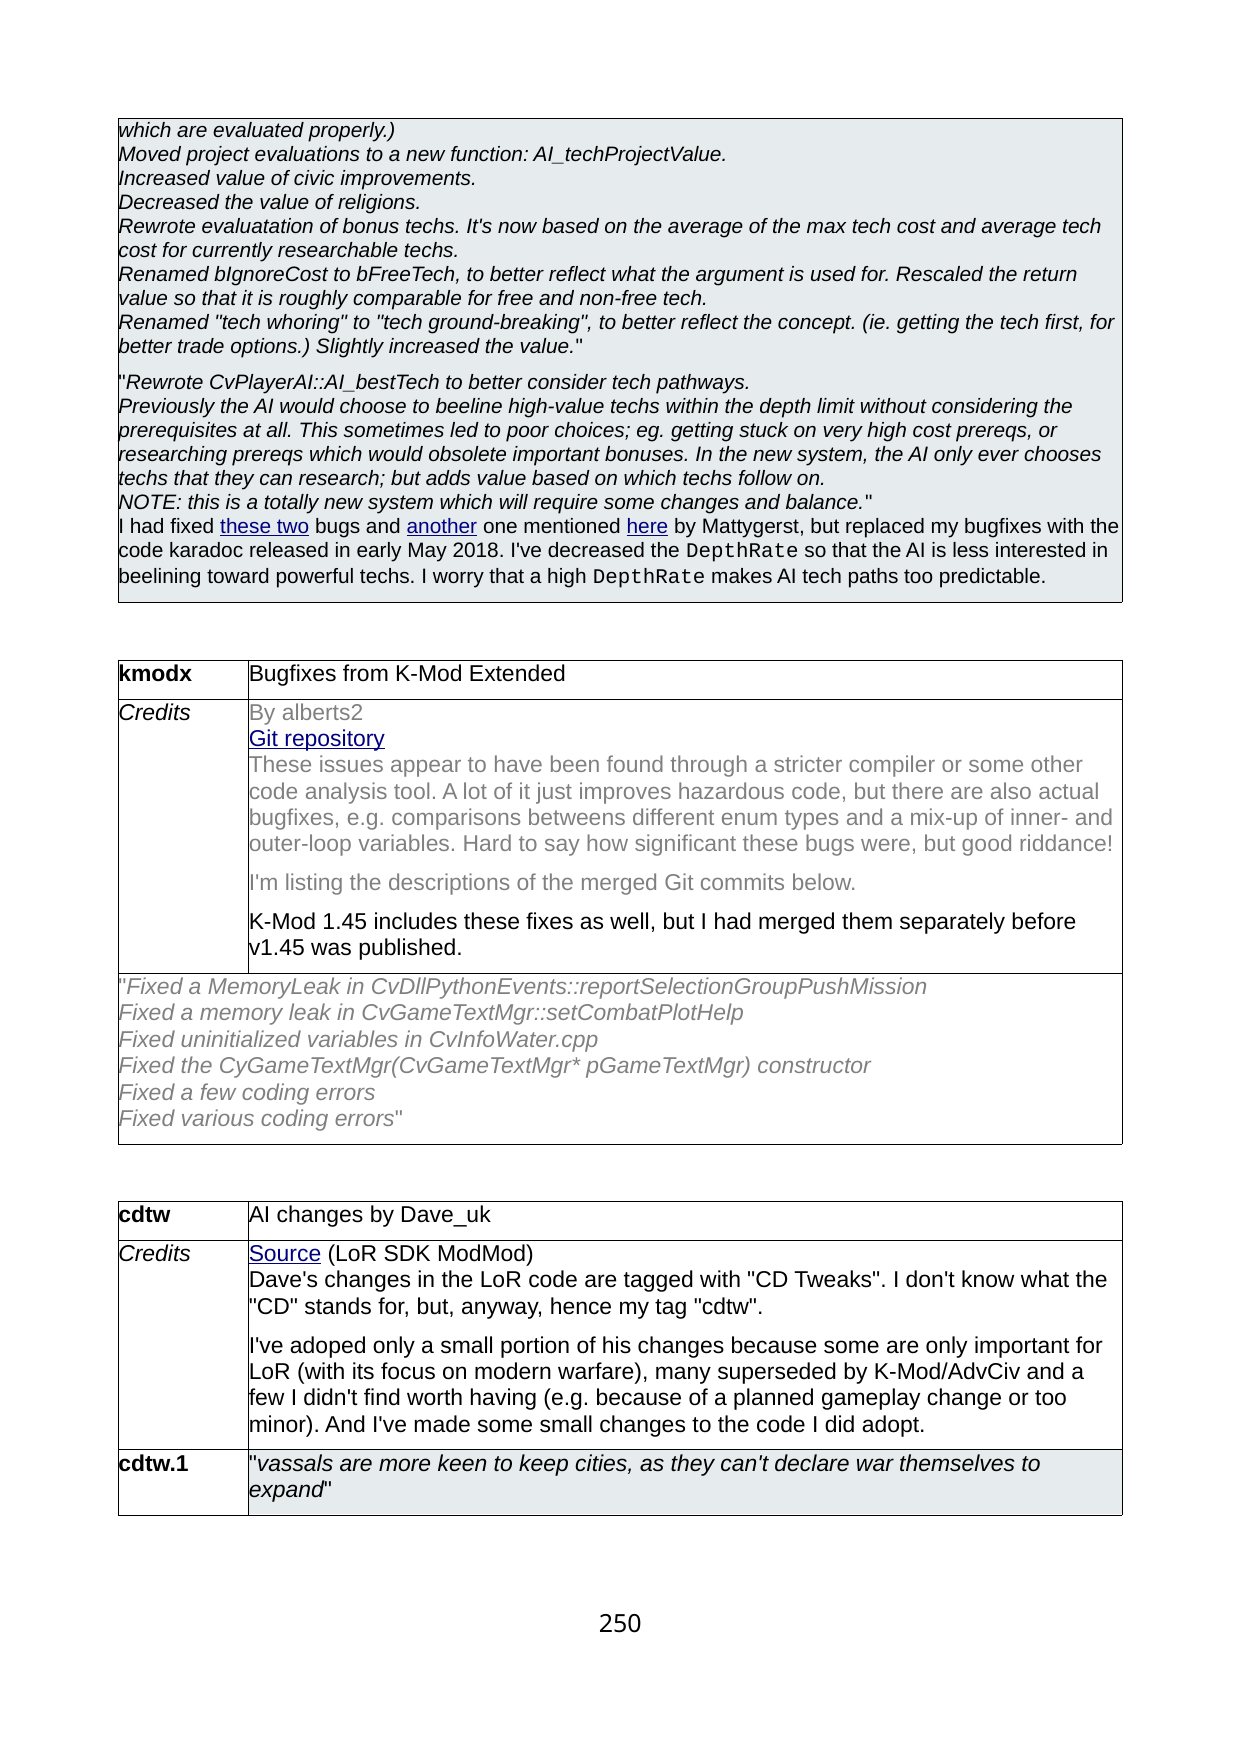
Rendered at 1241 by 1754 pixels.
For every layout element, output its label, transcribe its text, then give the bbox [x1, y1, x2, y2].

table_header cdtw [119, 1202, 248, 1240]
table_cell By alberts2 Git repository These issues appear to have been found through a stricter compiler or some other code analysis tool. A lot of it just improves hazardous code, but there are also actual bugfixes, e.g. comparisons betweens different enum types and a mix-up of inner- and outer-loop variables. Hard to say how significant these bugs were, but good riddance! I'm listing the descriptions of the merged Git commits below. K-Mod 1.45 includes these fixes as well, but I had merged them separately before v1.45 was published. [249, 700, 1122, 973]
table_cell cdtw.1 [119, 1450, 248, 1514]
table_header AI changes by Dave_uk [249, 1202, 1122, 1240]
table_cell "vassals are more keen to keep cities, as they can't declare war themselves to expand" [249, 1450, 1122, 1514]
table_cell Credits [119, 1241, 248, 1449]
table_header kmodx [119, 661, 248, 698]
table_cell which are evaluated properly.) Moved project evaluations to a new function: AI_techProjectValue. Increased value of civic improvements. Decreased the value of religions. Rewrote evaluatation of bonus techs. It's now based on the average of the max tech cost and average tech cost for currently researchable techs. Renamed bIgnoreCost to bFreeTech, to better reflect what the argument is used for. Rescaled the return value so that it is roughly comparable for free and non-free tech. Renamed "tech whoring" to "tech ground-breaking", to better reflect the concept. (ie. getting the tech first, for better trade options.) Slightly increased the value." "Rewrote CvPlayerAI::AI_bestTech to better consider tech pathways. Previously the AI would choose to beeline high-value techs within the depth limit without considering the prerequisites at all. This sometimes led to poor choices; eg. getting stuck on very high cost prereqs, or researching prereqs which would obsolete important bonuses. In the new system, the AI only ever chooses techs that they can research; but adds value based on which techs follow on. NOTE: this is a totally new system which will require some changes and balance." I had fixed these two bugs and another one mentioned here by Mattygerst, but replaced my bugfixes with the code karadoc released in early May 2018. I've decreased the DepthRate so that the AI is less interested in beelining toward powerful techs. I worry that a high DepthRate makes AI tech paths too predictable. [119, 119, 1122, 602]
table_header Bugfixes from K-Mod Extended [249, 661, 1122, 698]
table_cell Source (LoR SDK ModMod) Dave's changes in the LoR code are tagged with "CD Tweaks". I don't know what the "CD" stands for, but, anyway, hence my tag "cdtw". I've adoped only a small portion of his changes because some are only important for LoR (with its focus on modern warfare), many superseded by K-Mod/AdvCiv and a few I didn't find worth having (e.g. because of a planned gameplay change or too minor). And I've made some small changes to the code I did adopt. [249, 1241, 1122, 1449]
table_cell Credits [119, 700, 248, 973]
table_cell "Fixed a MemoryLeak in CvDllPythonEvents::reportSelectionGroupPushMission Fixed a memory leak in CvGameTextMgr::setCombatPlotHelp Fixed uninitialized variables in CvInfoWater.cpp Fixed the CyGameTextMgr(CvGameTextMgr* pGameTextMgr) constructor Fixed a few coding errors Fixed various coding errors" [119, 974, 1122, 1143]
